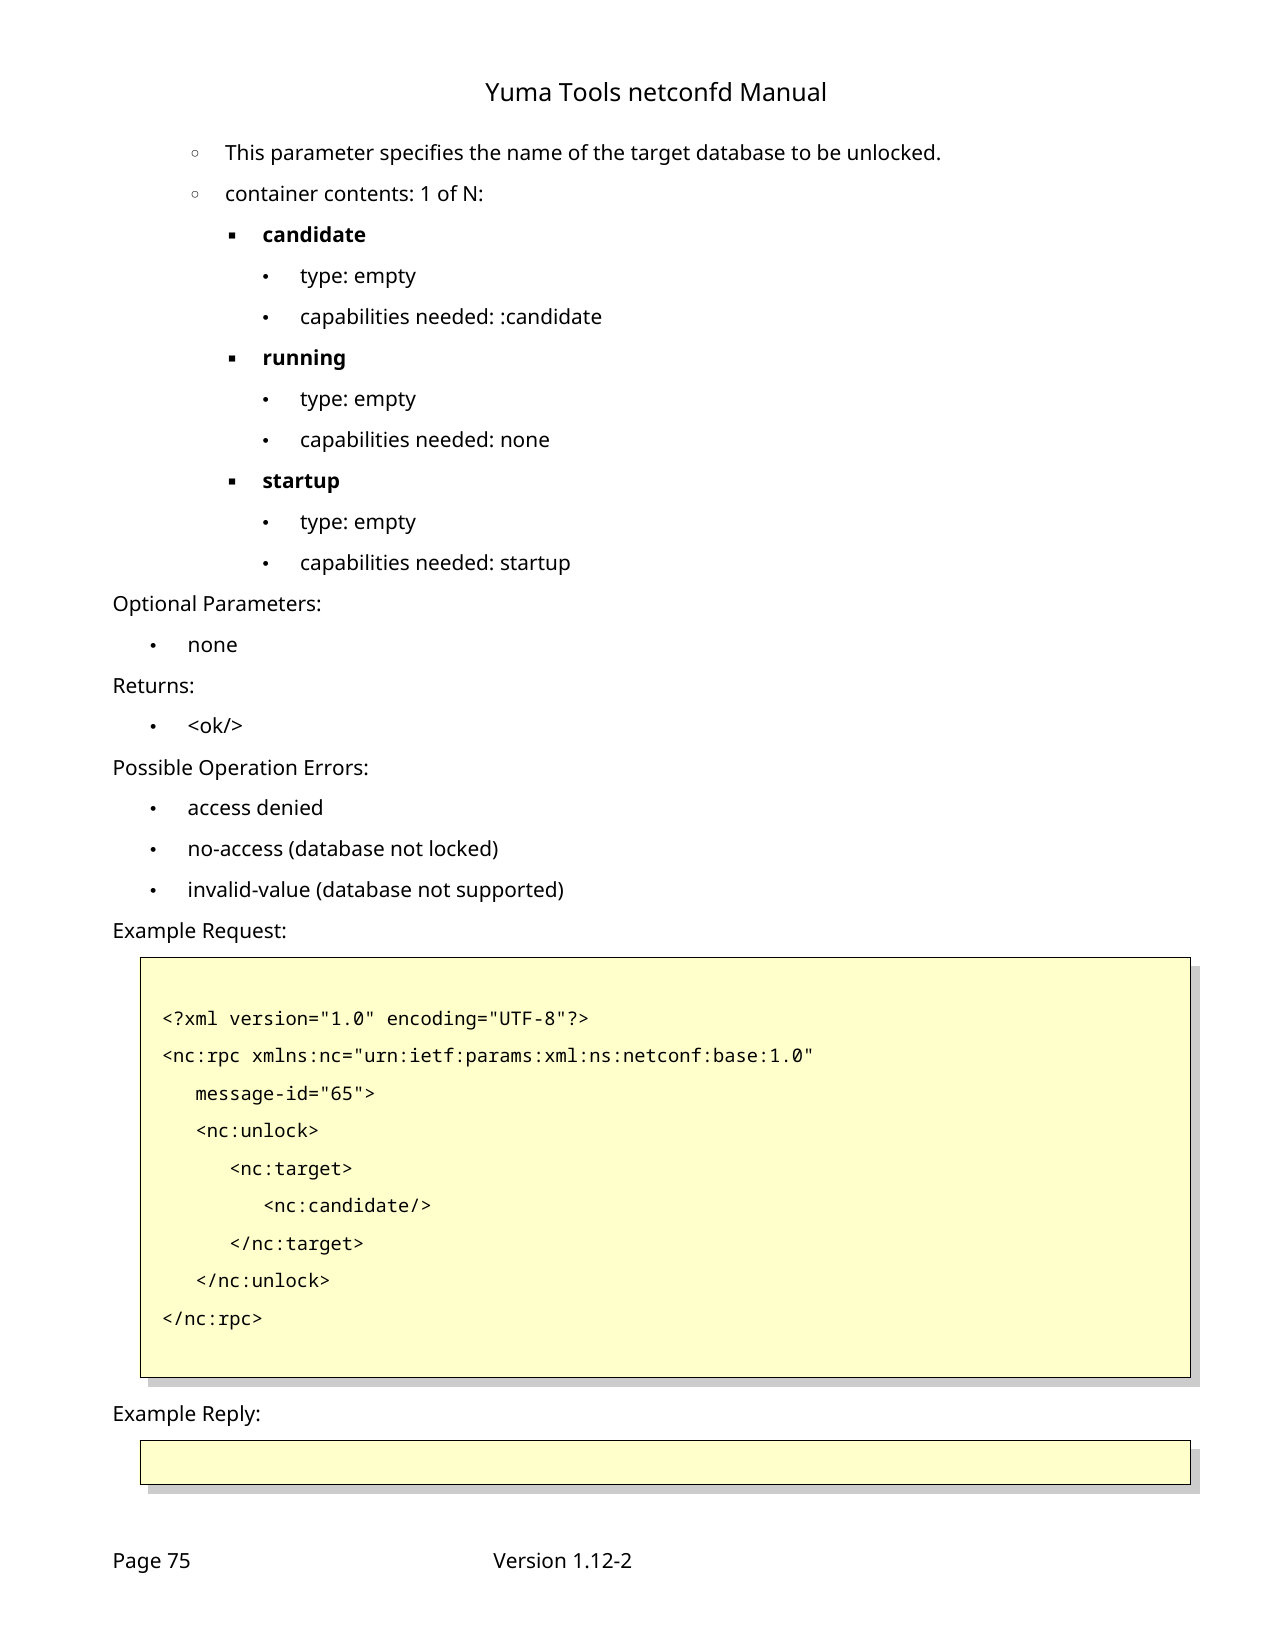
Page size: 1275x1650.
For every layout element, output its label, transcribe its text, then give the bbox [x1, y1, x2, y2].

list candidate [225, 220, 1200, 249]
text <nc:unlock> [141, 1107, 1190, 1143]
text <?xml version="1.0" encoding="UTF-8"?> [141, 995, 1190, 1030]
list access denied [150, 793, 1200, 822]
list type: empty [262, 384, 1200, 413]
list <ok/> [150, 712, 1200, 740]
list capabilities needed: none [262, 425, 1200, 453]
list container contents: 1 of N: [187, 179, 1200, 208]
text </nc:unlock> [141, 1257, 1190, 1293]
text message-id="65"> [141, 1070, 1190, 1105]
text Example Reply: [112, 1399, 1200, 1427]
text <nc:rpc xmlns:nc="urn:ietf:params:xml:ns:netconf:base:1.0" [141, 1032, 1190, 1068]
list type: empty [262, 261, 1200, 290]
text Example Request: [112, 916, 1200, 945]
text Possible Operation Errors: [112, 753, 1200, 781]
list no-access (database not locked) [150, 834, 1200, 863]
text </nc:rpc> [141, 1295, 1190, 1330]
list capabilities needed: startup [262, 548, 1200, 576]
text </nc:target> [141, 1220, 1190, 1255]
list capabilities needed: :candidate [262, 302, 1200, 331]
list none [150, 630, 1200, 658]
list running [225, 343, 1200, 372]
text Returns: [112, 671, 1200, 699]
list type: empty [262, 507, 1200, 535]
text <nc:target> [141, 1145, 1190, 1180]
text <nc:candidate/> [141, 1182, 1190, 1218]
list This parameter specifies the name of the target database to be unlocked. [187, 138, 1200, 167]
text Optional Parameters: [112, 589, 1200, 617]
list invalid-value (database not supported) [150, 875, 1200, 904]
list startup [225, 466, 1200, 494]
